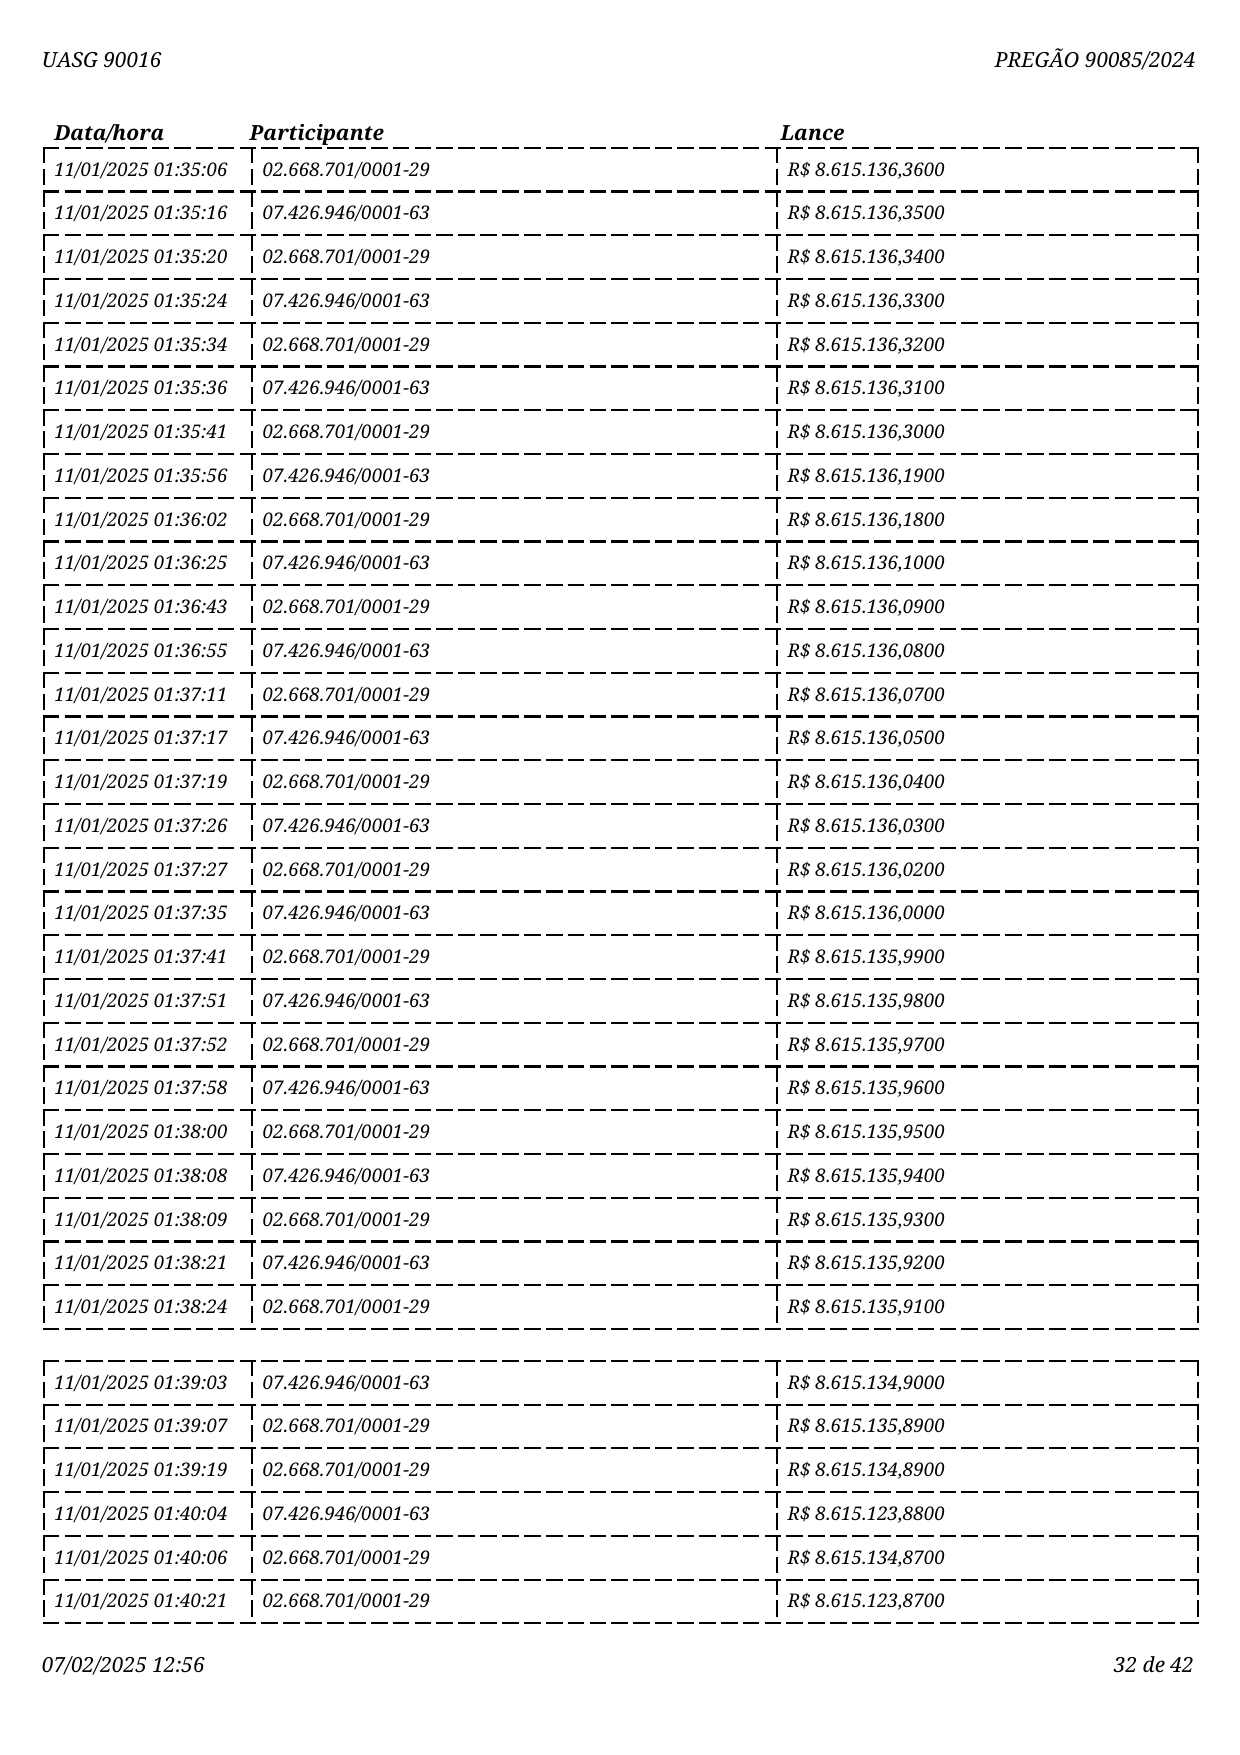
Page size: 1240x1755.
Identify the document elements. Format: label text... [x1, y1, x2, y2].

table_cell 11/01/2025 01:39:07 [44, 1404, 252, 1447]
table_cell R$ 8.615.136,0900 [777, 584, 1198, 628]
table_cell R$ 8.615.136,0000 [777, 890, 1198, 934]
table_cell 11/01/2025 01:35:36 [44, 365, 252, 409]
table_cell 11/01/2025 01:38:09 [44, 1197, 252, 1240]
table_cell 02.668.701/0001-29 [252, 847, 777, 890]
table_cell R$ 8.615.136,3400 [777, 234, 1198, 278]
table_cell R$ 8.615.136,3300 [777, 278, 1198, 322]
table_cell 11/01/2025 01:35:16 [44, 190, 252, 234]
table_cell 11/01/2025 01:35:24 [44, 278, 252, 322]
table_cell 07.426.946/0001-63 [252, 1240, 777, 1284]
table_cell 07.426.946/0001-63 [252, 1153, 777, 1197]
table_cell 02.668.701/0001-29 [252, 759, 777, 803]
table_cell R$ 8.615.136,0700 [777, 672, 1198, 715]
table_cell 11/01/2025 01:37:27 [44, 847, 252, 890]
table_cell R$ 8.615.135,9500 [777, 1109, 1198, 1153]
table_cell 11/01/2025 01:37:35 [44, 890, 252, 934]
table_cell R$ 8.615.136,1900 [777, 453, 1198, 497]
table_cell 02.668.701/0001-29 [252, 672, 777, 715]
table_cell R$ 8.615.136,0500 [777, 715, 1198, 759]
table_header 11/01/2025 01:39:03 [44, 1360, 252, 1403]
table_cell 07.426.946/0001-63 [252, 190, 777, 234]
table_cell R$ 8.615.134,8900 [777, 1447, 1198, 1491]
table_cell R$ 8.615.135,9600 [777, 1065, 1198, 1109]
table_cell 11/01/2025 01:40:06 [44, 1535, 252, 1578]
table_cell 11/01/2025 01:35:20 [44, 234, 252, 278]
table_cell 11/01/2025 01:37:51 [44, 978, 252, 1022]
table_cell 02.668.701/0001-29 [252, 234, 777, 278]
table_cell 02.668.701/0001-29 [252, 497, 777, 540]
table_cell 11/01/2025 01:38:21 [44, 1240, 252, 1284]
table_cell R$ 8.615.123,8700 [777, 1579, 1198, 1622]
table_cell 11/01/2025 01:38:24 [44, 1284, 252, 1328]
table_cell R$ 8.615.123,8800 [777, 1491, 1198, 1535]
table_cell 11/01/2025 01:35:56 [44, 453, 252, 497]
table_cell 11/01/2025 01:37:52 [44, 1022, 252, 1065]
table_cell 07.426.946/0001-63 [252, 365, 777, 409]
table_cell 02.668.701/0001-29 [252, 1109, 777, 1153]
table_cell 02.668.701/0001-29 [252, 1022, 777, 1065]
table_cell 02.668.701/0001-29 [252, 584, 777, 628]
table_cell 02.668.701/0001-29 [252, 322, 777, 365]
table_cell 11/01/2025 01:40:21 [44, 1579, 252, 1622]
table_cell 11/01/2025 01:37:11 [44, 672, 252, 715]
table_cell 02.668.701/0001-29 [252, 1404, 777, 1447]
table_cell 07.426.946/0001-63 [252, 278, 777, 322]
table_cell 07.426.946/0001-63 [252, 453, 777, 497]
table_cell 11/01/2025 01:36:43 [44, 584, 252, 628]
table_cell 07.426.946/0001-63 [252, 978, 777, 1022]
table_cell R$ 8.615.135,9700 [777, 1022, 1198, 1065]
table_cell R$ 8.615.136,0200 [777, 847, 1198, 890]
table_cell R$ 8.615.134,8700 [777, 1535, 1198, 1578]
table_cell 07.426.946/0001-63 [252, 890, 777, 934]
table_header R$ 8.615.134,9000 [777, 1360, 1198, 1403]
table_cell 07.426.946/0001-63 [252, 1065, 777, 1109]
table_cell R$ 8.615.135,9800 [777, 978, 1198, 1022]
table_cell 07.426.946/0001-63 [252, 1491, 777, 1535]
table_cell 11/01/2025 01:39:19 [44, 1447, 252, 1491]
table_cell 11/01/2025 01:35:41 [44, 409, 252, 453]
table_cell R$ 8.615.136,1000 [777, 540, 1198, 584]
table_header 07.426.946/0001-63 [252, 1360, 777, 1403]
table_cell 11/01/2025 01:37:58 [44, 1065, 252, 1109]
table_cell R$ 8.615.136,3200 [777, 322, 1198, 365]
table_cell 02.668.701/0001-29 [252, 1284, 777, 1328]
table_cell 02.668.701/0001-29 [252, 147, 777, 190]
table_cell 11/01/2025 01:40:04 [44, 1491, 252, 1535]
table_cell 11/01/2025 01:38:00 [44, 1109, 252, 1153]
table_cell 11/01/2025 01:37:17 [44, 715, 252, 759]
table_cell R$ 8.615.136,3000 [777, 409, 1198, 453]
table_cell R$ 8.615.135,9200 [777, 1240, 1198, 1284]
table_cell 07.426.946/0001-63 [252, 715, 777, 759]
table_cell 02.668.701/0001-29 [252, 1535, 777, 1578]
table_cell 11/01/2025 01:37:41 [44, 934, 252, 978]
table_cell 11/01/2025 01:38:08 [44, 1153, 252, 1197]
table_cell 02.668.701/0001-29 [252, 1447, 777, 1491]
table_cell 07.426.946/0001-63 [252, 803, 777, 847]
table_cell 11/01/2025 01:36:02 [44, 497, 252, 540]
table_cell R$ 8.615.135,9400 [777, 1153, 1198, 1197]
table_cell 11/01/2025 01:36:25 [44, 540, 252, 584]
table_cell 02.668.701/0001-29 [252, 409, 777, 453]
table_cell 02.668.701/0001-29 [252, 934, 777, 978]
table_cell R$ 8.615.136,3100 [777, 365, 1198, 409]
table_cell R$ 8.615.135,9900 [777, 934, 1198, 978]
table_cell 11/01/2025 01:35:06 [44, 147, 252, 190]
table_cell R$ 8.615.136,3500 [777, 190, 1198, 234]
table_cell R$ 8.615.136,0300 [777, 803, 1198, 847]
table_cell 02.668.701/0001-29 [252, 1579, 777, 1622]
table_cell 07.426.946/0001-63 [252, 628, 777, 672]
table_cell R$ 8.615.136,1800 [777, 497, 1198, 540]
table_cell R$ 8.615.136,0400 [777, 759, 1198, 803]
table_cell 11/01/2025 01:37:26 [44, 803, 252, 847]
table_cell 11/01/2025 01:36:55 [44, 628, 252, 672]
table_cell 02.668.701/0001-29 [252, 1197, 777, 1240]
table_cell 07.426.946/0001-63 [252, 540, 777, 584]
table_cell R$ 8.615.136,0800 [777, 628, 1198, 672]
table_cell 11/01/2025 01:35:34 [44, 322, 252, 365]
table_cell R$ 8.615.135,9100 [777, 1284, 1198, 1328]
table_cell R$ 8.615.135,8900 [777, 1404, 1198, 1447]
table_cell R$ 8.615.136,3600 [777, 147, 1198, 190]
table_cell R$ 8.615.135,9300 [777, 1197, 1198, 1240]
table_cell 11/01/2025 01:37:19 [44, 759, 252, 803]
